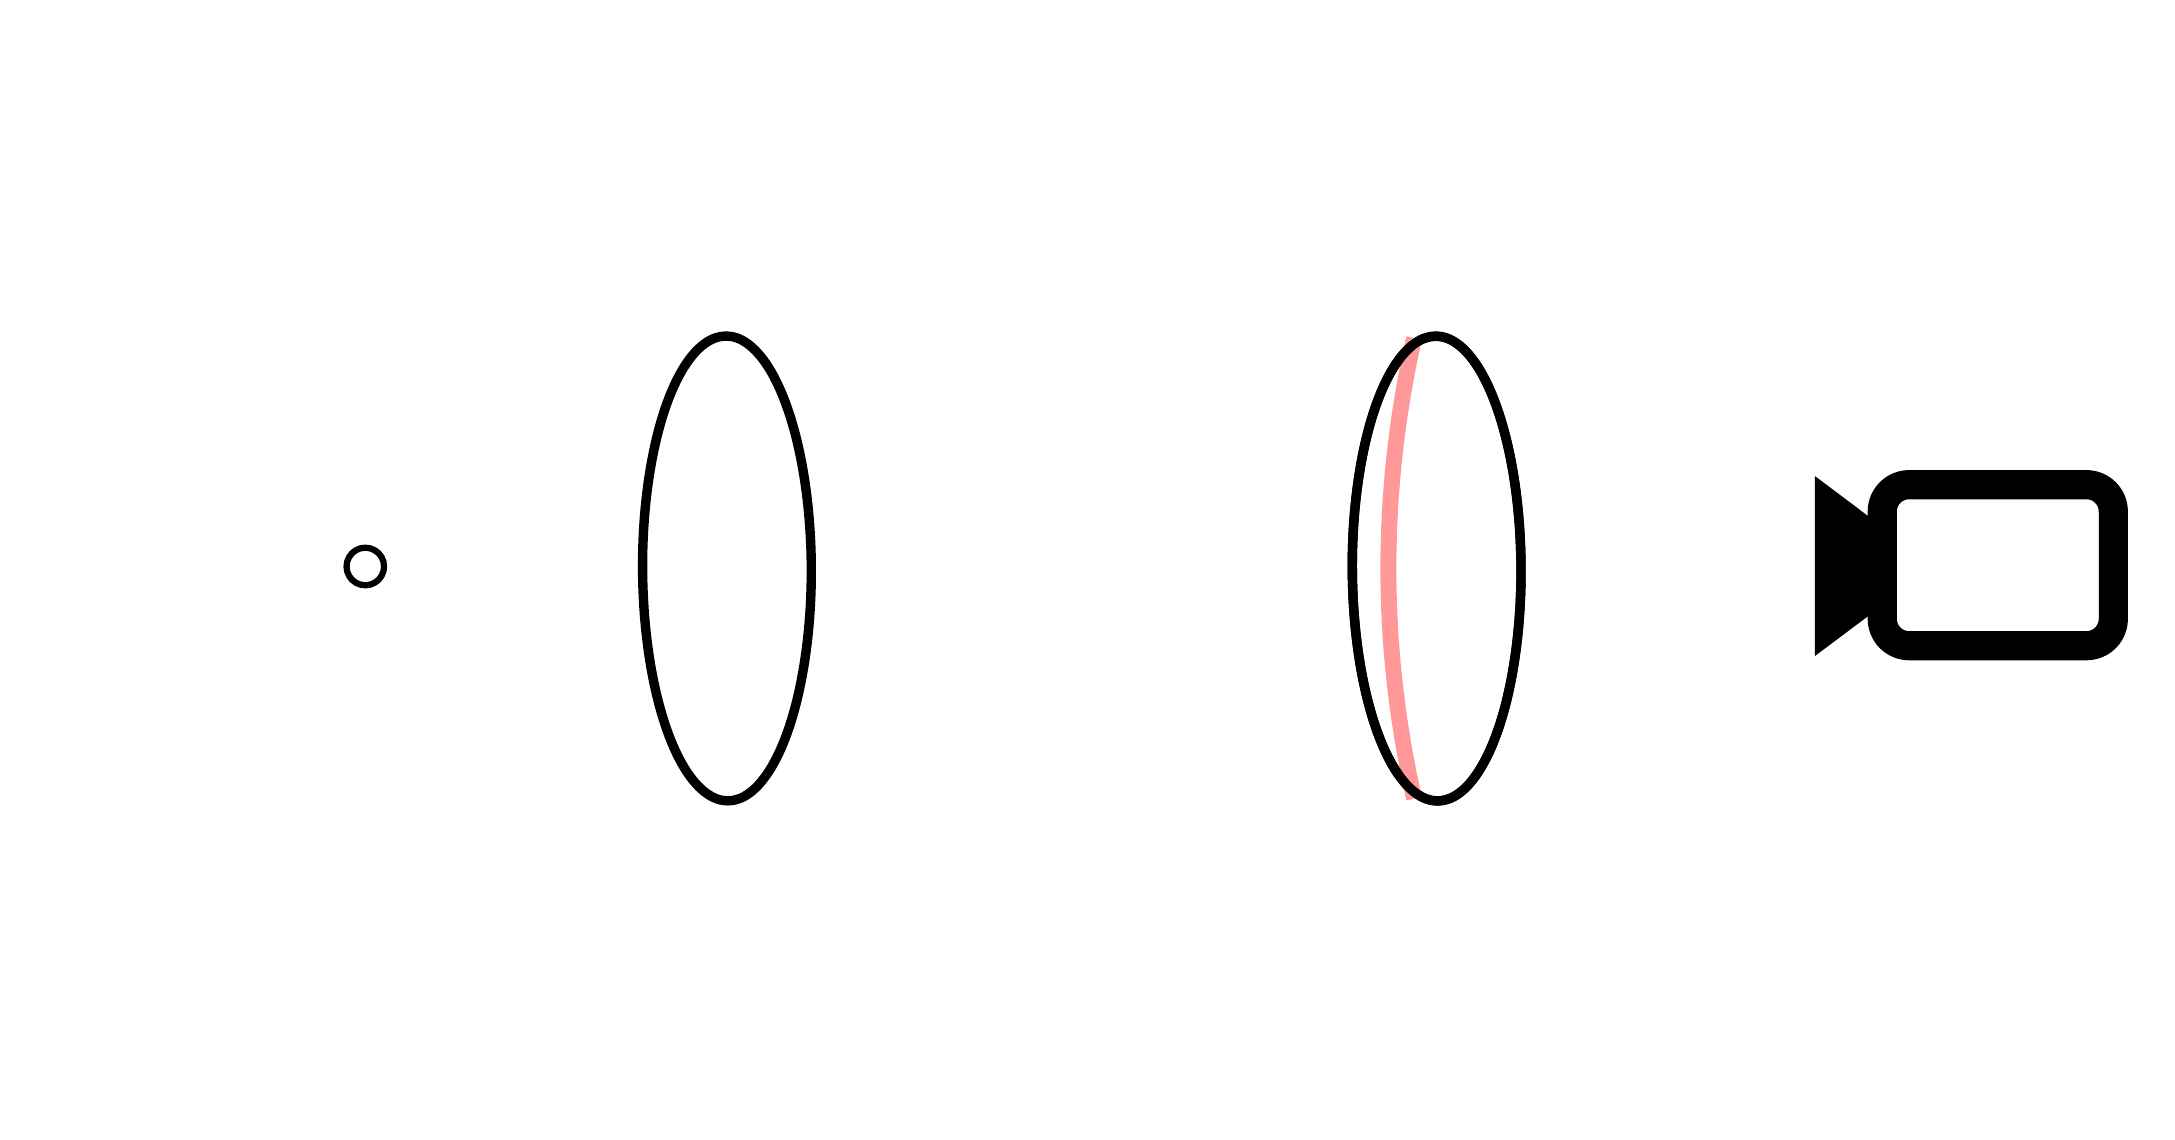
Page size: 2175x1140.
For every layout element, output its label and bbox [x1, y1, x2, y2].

text_box [1814, 476, 1875, 657]
text_box [642, 0, 1747, 1140]
text_box [1882, 484, 2114, 646]
